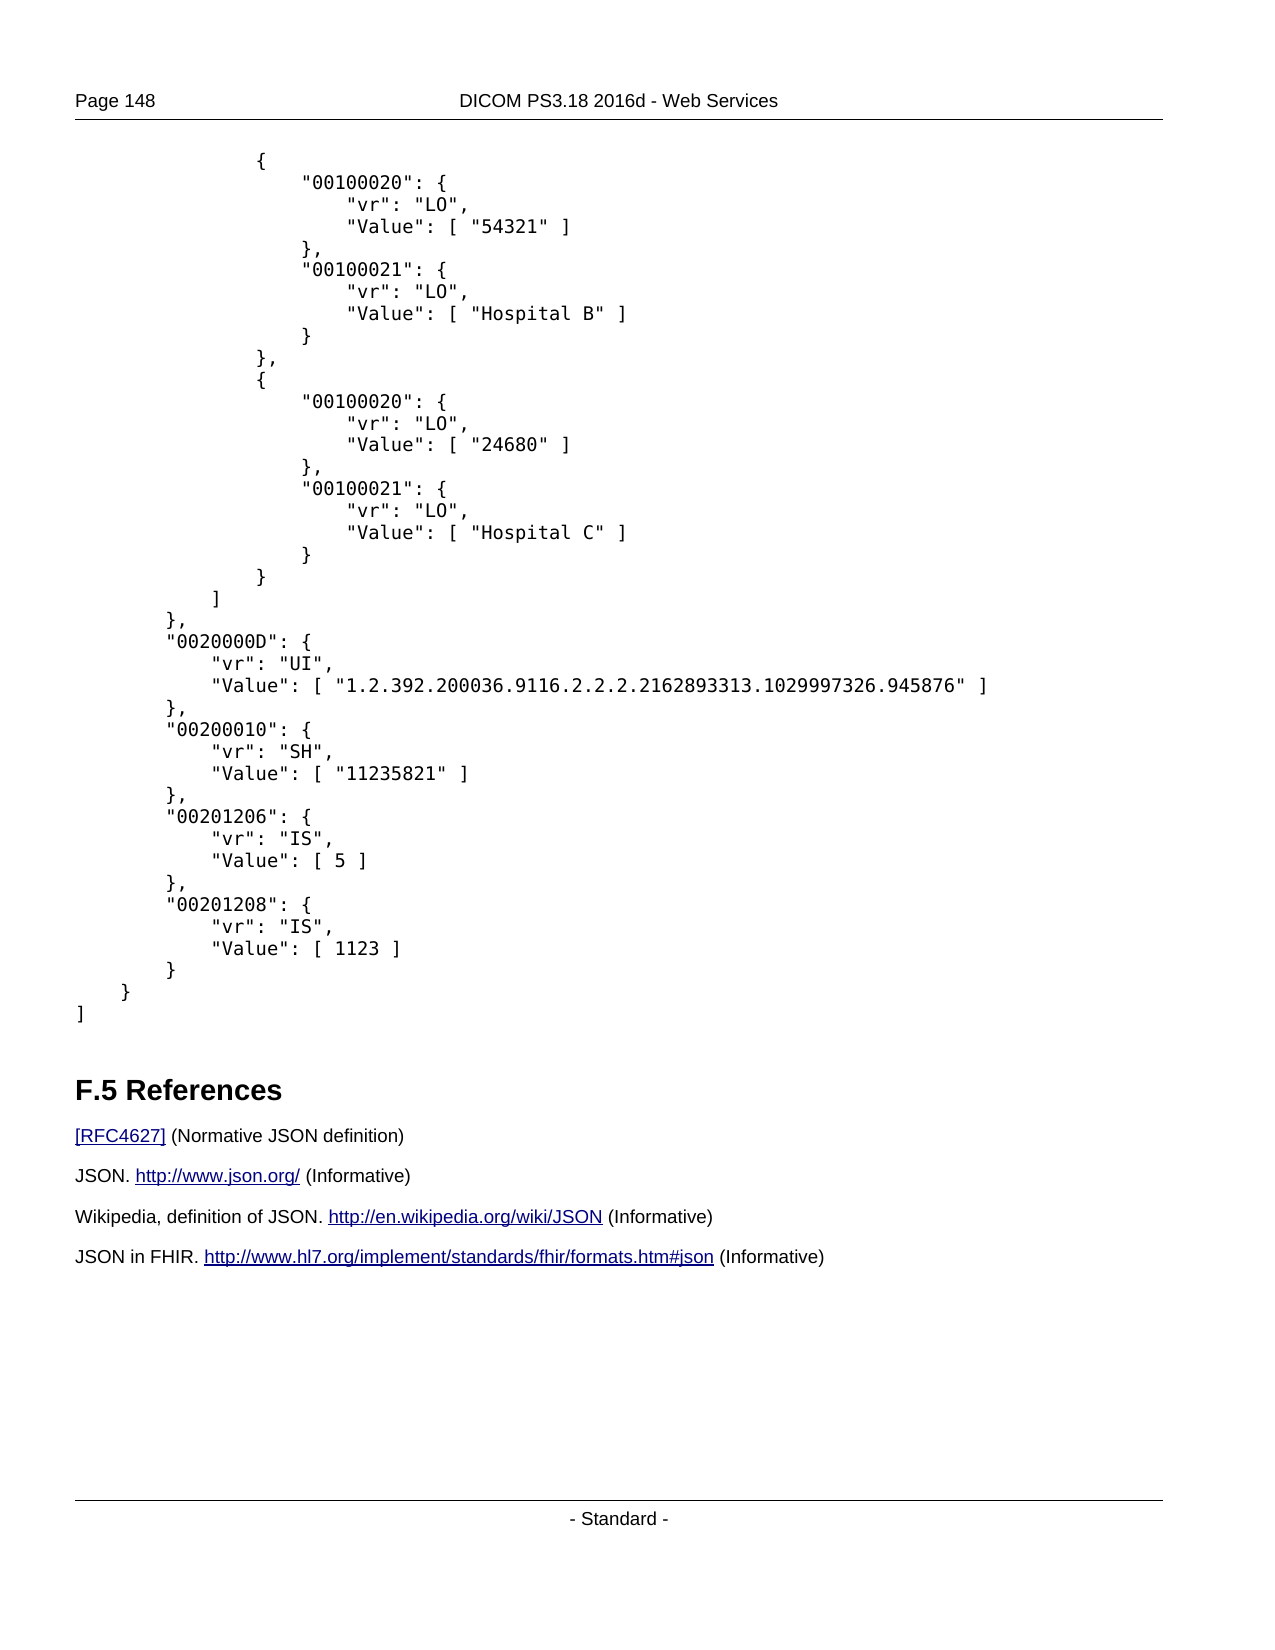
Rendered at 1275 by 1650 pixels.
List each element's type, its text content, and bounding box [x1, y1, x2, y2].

text F.5 References [75, 1072, 1162, 1106]
text [RFC4627] (Normative JSON definition) [75, 1125, 1162, 1146]
text Wikipedia, definition of JSON. http://​en.wikipedia.org/​wiki/​JSON (Informative) [75, 1205, 1162, 1227]
text { "00100020": { "vr": "LO", "Value": [ "54321" ] }, "00100021": { "vr": "LO", "Value": [ "Hospital B" ] } }, { "00100020": { "vr": "LO", "Value": [ "24680" ] }, "00100021": { "vr": "LO", "Value": [ "Hospital C" ] } } ] }, "0020000D": { "vr": "UI", "Value": [ "1.2.392.200036.9116.2.2.2.2162893313.1029997326.945876" ] }, "00200010": { "vr": "SH", "Value": [ "11235821" ] }, "00201206": { "vr": "IS", "Value": [ 5 ] }, "00201208": { "vr": "IS", "Value": [ 1123 ] } } ] [75, 150, 1162, 1054]
text JSON in FHIR. http://​www.hl7.org/​implement/​standards/​fhir/​formats.htm#json (Informative) [75, 1246, 1162, 1267]
text JSON. http://​www.json.org/ (Informative) [75, 1165, 1162, 1187]
